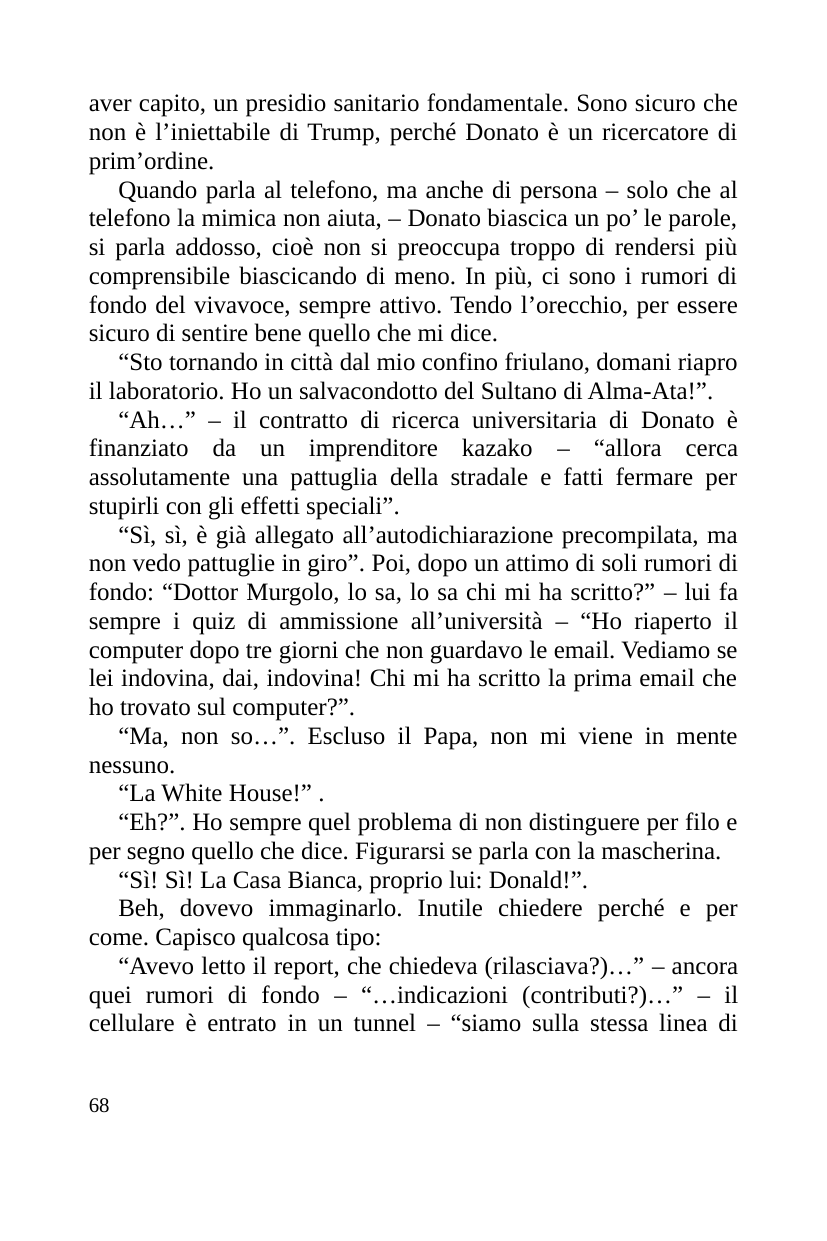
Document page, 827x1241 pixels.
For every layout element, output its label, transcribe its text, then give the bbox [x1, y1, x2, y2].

text “La White House!” . [88, 778, 738, 807]
text Quando parla al telefono, ma anche di persona ‒ solo che al telefono la mimica non aiuta, ‒ Donato biascica un po’ le parole, si parla addosso, cioè non si preoccupa troppo di rendersi più comprensibile biascicando di meno. In più, ci sono i rumori di fondo del vivavoce, sempre attivo. Tendo l’orecchio, per essere sicuro di sentire bene quello che mi dice. [88, 175, 738, 347]
text aver capito, un presidio sanitario fondamentale. Sono sicuro che non è l’iniettabile di Trump, perché Donato è un ricercatore di prim’ordine. [88, 88, 738, 175]
text “Sto tornando in città dal mio confino friulano, domani riapro il laboratorio. Ho un salvacondotto del Sultano di Alma-Ata!”. [88, 347, 738, 405]
text “Ah…” – il contratto di ricerca universitaria di Donato è finanziato da un imprenditore kazako – “allora cerca assolutamente una pattuglia della stradale e fatti fermare per stupirli con gli effetti speciali”. [88, 405, 738, 520]
text “Eh?”. Ho sempre quel problema di non distinguere per filo e per segno quello che dice. Figurarsi se parla con la mascherina. [88, 807, 738, 865]
text “Sì! Sì! La Casa Bianca, proprio lui: Donald!”. [88, 865, 738, 893]
text “Sì, sì, è già allegato all’autodichiarazione precompilata, ma non vedo pattuglie in giro”. Poi, dopo un attimo di soli rumori di fondo: “Dottor Murgolo, lo sa, lo sa chi mi ha scritto?” – lui fa sempre i quiz di ammissione all’università – “Ho riaperto il computer dopo tre giorni che non guardavo le email. Vediamo se lei indovina, dai, indovina! Chi mi ha scritto la prima email che ho trovato sul computer?”. [88, 520, 738, 721]
text “Avevo letto il report, che chiedeva (rilasciava?)…” – ancora quei rumori di fondo – “…indicazioni (contributi?)…” – il cellulare è entrato in un tunnel – “siamo sulla stessa linea di [88, 951, 738, 1037]
text Beh, dovevo immaginarlo. Inutile chiedere perché e per come. Capisco qualcosa tipo: [88, 893, 738, 951]
text “Ma, non so…”. Escluso il Papa, non mi viene in mente nessuno. [88, 721, 738, 778]
